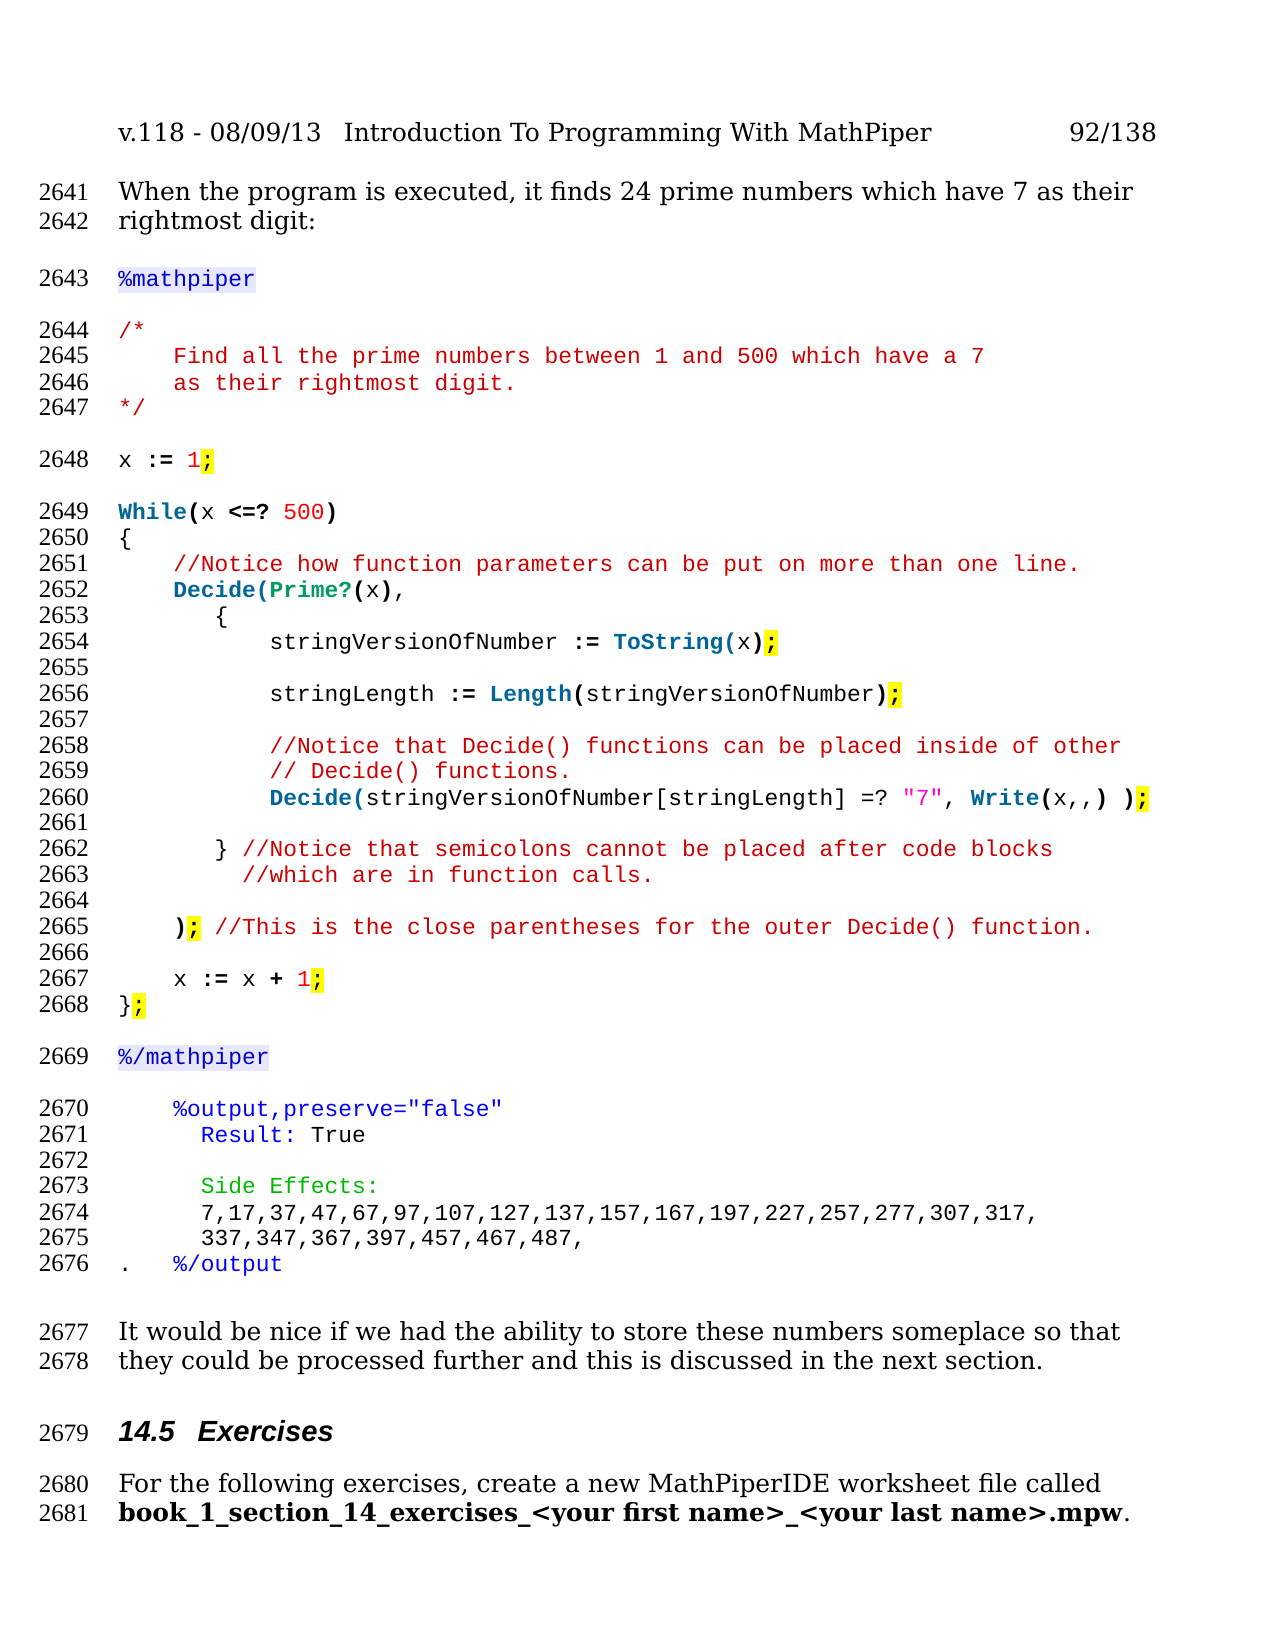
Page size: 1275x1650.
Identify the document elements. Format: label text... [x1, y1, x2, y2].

text x := x + 1; [118, 967, 1157, 993]
text { [118, 604, 1157, 630]
text x := 1; [118, 449, 1157, 474]
text Decide(Prime?(x), [118, 578, 1157, 604]
text stringLength := Length(stringVersionOfNumber); [118, 682, 1157, 708]
text //Notice how function parameters can be put on more than one line. [118, 552, 1157, 578]
text stringVersionOfNumber := ToString(x); [118, 630, 1157, 656]
text Find all the prime numbers between 1 and 500 which have a 7 [118, 345, 1157, 371]
text //Notice that Decide() functions can be placed inside of other [118, 734, 1157, 760]
text { [118, 526, 1157, 552]
text %/mathpiper [118, 1045, 1157, 1071]
text /* [118, 319, 1157, 345]
text ); //This is the close parentheses for the outer Decide() function. [118, 916, 1157, 941]
text . %/output [118, 1253, 1157, 1279]
text }; [118, 993, 1157, 1019]
text // Decide() functions. [118, 760, 1157, 786]
text 7,17,37,47,67,97,107,127,137,157,167,197,227,257,277,307,317, [118, 1201, 1157, 1227]
text When the program is executed, it finds 24 prime numbers which have 7 as their rightmost digit: [118, 177, 1157, 235]
text Side Effects: [118, 1175, 1157, 1201]
text 337,347,367,397,457,467,487, [118, 1227, 1157, 1253]
text */ [118, 397, 1157, 423]
text //which are in function calls. [118, 864, 1157, 889]
text Decide(stringVersionOfNumber[stringLength] =? "7", Write(x,,) ); [118, 786, 1157, 812]
text For the following exercises, create a new MathPiperIDE worksheet file called book_1_section_14_exercises_<your first name>_<your last name>.mpw. [118, 1469, 1157, 1527]
text %output,preserve="false" [118, 1097, 1157, 1123]
text Result: True [118, 1123, 1157, 1149]
text It would be nice if we had the ability to store these numbers someplace so that they could be processed further and this is discussed in the next section. [118, 1317, 1157, 1375]
text While(x <=? 500) [118, 501, 1157, 526]
text as their rightmost digit. [118, 371, 1157, 397]
text %mathpiper [118, 267, 1157, 293]
text } //Notice that semicolons cannot be placed after code blocks [118, 838, 1157, 864]
subtitle Exercises [118, 1414, 1157, 1448]
